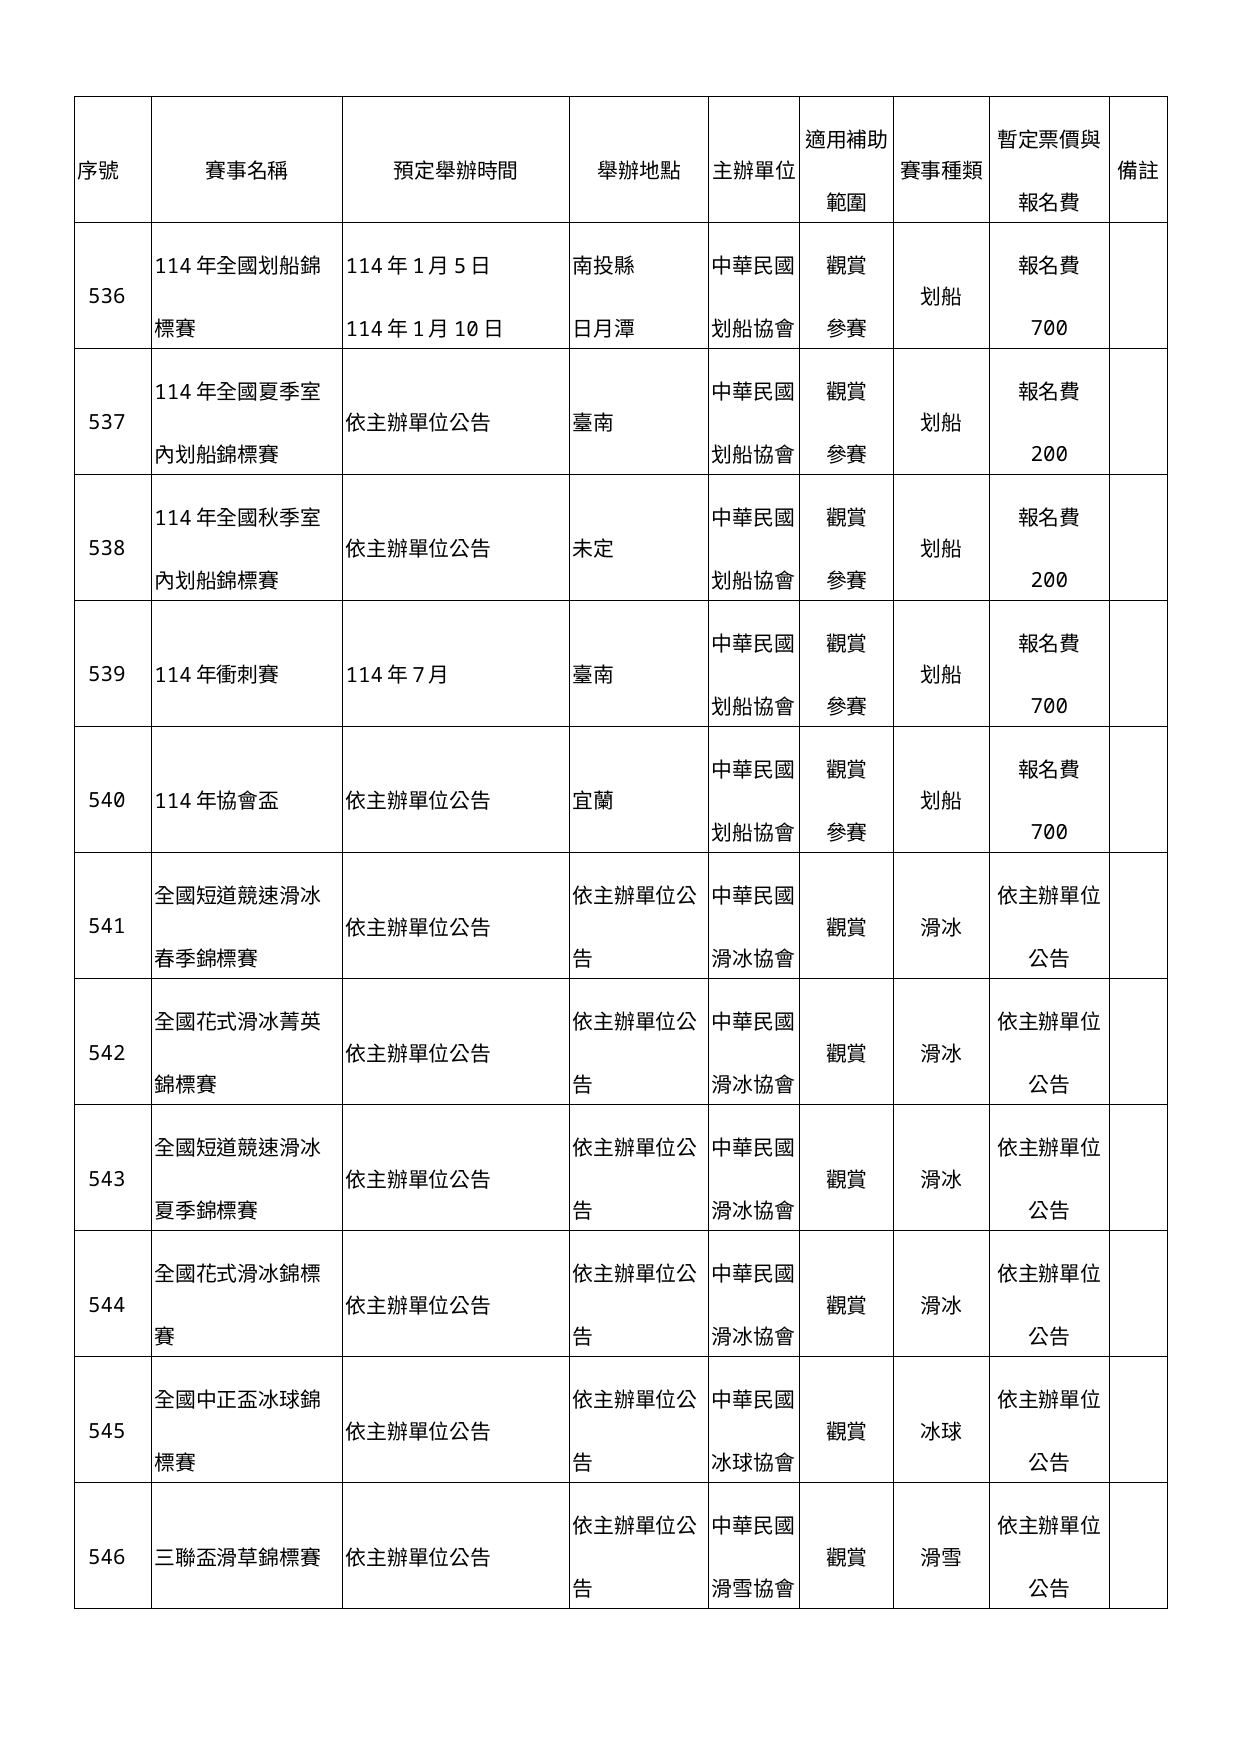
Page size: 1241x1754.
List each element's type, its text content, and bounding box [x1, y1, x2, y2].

table_cell 114年協會盃 [152, 727, 342, 852]
table_cell 依主辦單位公告 [343, 1357, 569, 1482]
table_cell 划船 [894, 727, 989, 852]
table_cell 觀賞 參賽 [800, 223, 893, 348]
table_cell [75, 1231, 151, 1356]
table_cell 南投縣 日月潭 [570, 223, 708, 348]
table_cell 114年全國划船錦標賽 [152, 223, 342, 348]
table_cell 觀賞 [800, 1231, 893, 1356]
table_cell [75, 1357, 151, 1482]
table_cell 114年全國秋季室內划船錦標賽 [152, 475, 342, 600]
table_cell 滑雪 [894, 1483, 989, 1608]
table_cell 報名費 200 [990, 475, 1109, 600]
table_cell 114年全國夏季室內划船錦標賽 [152, 349, 342, 474]
table_cell [1110, 1105, 1167, 1230]
table_cell 觀賞 參賽 [800, 349, 893, 474]
table_cell 中華民國冰球協會 [709, 1357, 799, 1482]
table_cell [1110, 1483, 1167, 1608]
table_cell 觀賞 [800, 979, 893, 1104]
table_cell 中華民國滑冰協會 [709, 853, 799, 978]
table_header 適用補助範圍 [800, 97, 893, 222]
table_cell 未定 [570, 475, 708, 600]
table_cell 依主辦單位公告 [570, 1105, 708, 1230]
table_cell 划船 [894, 223, 989, 348]
table_header 備註 [1110, 97, 1167, 222]
table_cell [1110, 1357, 1167, 1482]
table_cell 依主辦單位公告 [343, 1231, 569, 1356]
table_header 賽事名稱 [152, 97, 342, 222]
table_cell 觀賞 參賽 [800, 727, 893, 852]
table_cell 中華民國滑冰協會 [709, 1105, 799, 1230]
table_cell 中華民國划船協會 [709, 727, 799, 852]
table_cell [1110, 601, 1167, 726]
table_cell [75, 601, 151, 726]
table_cell 宜蘭 [570, 727, 708, 852]
table_cell 依主辦單位公告 [990, 1105, 1109, 1230]
table_cell 依主辦單位公告 [570, 1483, 708, 1608]
table_cell 中華民國划船協會 [709, 601, 799, 726]
table_cell [75, 727, 151, 852]
table_cell [75, 1105, 151, 1230]
table_header 主辦單位 [709, 97, 799, 222]
table_cell 依主辦單位公告 [570, 1357, 708, 1482]
table_cell 滑冰 [894, 1105, 989, 1230]
table_cell [1110, 349, 1167, 474]
table_cell [75, 475, 151, 600]
table_cell 依主辦單位公告 [343, 475, 569, 600]
table_cell 觀賞 參賽 [800, 601, 893, 726]
table_cell [1110, 223, 1167, 348]
table_cell 依主辦單位公告 [343, 727, 569, 852]
table_cell 114年1月5日 114年1月10日 [343, 223, 569, 348]
table_cell 報名費 700 [990, 727, 1109, 852]
table_cell 依主辦單位公告 [343, 979, 569, 1104]
table_cell 滑冰 [894, 853, 989, 978]
table_header 賽事種類 [894, 97, 989, 222]
table_cell 觀賞 參賽 [800, 475, 893, 600]
table_cell 全國中正盃冰球錦標賽 [152, 1357, 342, 1482]
table_cell 報名費 700 [990, 223, 1109, 348]
table_cell 依主辦單位公告 [990, 979, 1109, 1104]
table_cell 中華民國划船協會 [709, 475, 799, 600]
table_cell 全國短道競速滑冰春季錦標賽 [152, 853, 342, 978]
table_cell [1110, 1231, 1167, 1356]
table_cell 114年7月 [343, 601, 569, 726]
table_header 暫定票價與報名費 [990, 97, 1109, 222]
table_cell 依主辦單位公告 [990, 1357, 1109, 1482]
table_cell 依主辦單位公告 [570, 979, 708, 1104]
table_cell 冰球 [894, 1357, 989, 1482]
table_cell 滑冰 [894, 979, 989, 1104]
table_cell 114年衝刺賽 [152, 601, 342, 726]
table_cell [1110, 475, 1167, 600]
table_cell 報名費 700 [990, 601, 1109, 726]
table_cell 依主辦單位公告 [570, 853, 708, 978]
table_cell 報名費 200 [990, 349, 1109, 474]
table_cell 觀賞 [800, 1105, 893, 1230]
table_cell 划船 [894, 475, 989, 600]
table_header 舉辦地點 [570, 97, 708, 222]
table_cell 中華民國划船協會 [709, 223, 799, 348]
table_cell 划船 [894, 601, 989, 726]
table_cell [75, 979, 151, 1104]
table_cell [75, 349, 151, 474]
table_cell 中華民國滑雪協會 [709, 1483, 799, 1608]
table_cell 依主辦單位公告 [343, 853, 569, 978]
table_cell 依主辦單位公告 [570, 1231, 708, 1356]
table_cell 臺南 [570, 349, 708, 474]
table_cell [1110, 727, 1167, 852]
table_cell 臺南 [570, 601, 708, 726]
table_cell 滑冰 [894, 1231, 989, 1356]
table_cell 依主辦單位公告 [343, 1483, 569, 1608]
table_cell [1110, 979, 1167, 1104]
table_cell 依主辦單位公告 [343, 1105, 569, 1230]
table_cell 觀賞 [800, 853, 893, 978]
table_cell 中華民國滑冰協會 [709, 1231, 799, 1356]
table_cell 全國花式滑冰菁英錦標賽 [152, 979, 342, 1104]
table_cell 依主辦單位公告 [343, 349, 569, 474]
table_cell 全國花式滑冰錦標賽 [152, 1231, 342, 1356]
table_cell 中華民國滑冰協會 [709, 979, 799, 1104]
table_cell [75, 1483, 151, 1608]
table_cell 依主辦單位公告 [990, 853, 1109, 978]
table_cell 划船 [894, 349, 989, 474]
table_header 序號 [75, 97, 151, 222]
table_cell 三聯盃滑草錦標賽 [152, 1483, 342, 1608]
table_cell 觀賞 [800, 1357, 893, 1482]
table_cell [75, 223, 151, 348]
table_cell 觀賞 [800, 1483, 893, 1608]
table_cell 依主辦單位公告 [990, 1483, 1109, 1608]
table_header 預定舉辦時間 [343, 97, 569, 222]
table_cell 依主辦單位公告 [990, 1231, 1109, 1356]
table_cell 中華民國划船協會 [709, 349, 799, 474]
table_cell [1110, 853, 1167, 978]
table_cell 全國短道競速滑冰夏季錦標賽 [152, 1105, 342, 1230]
table_cell [75, 853, 151, 978]
